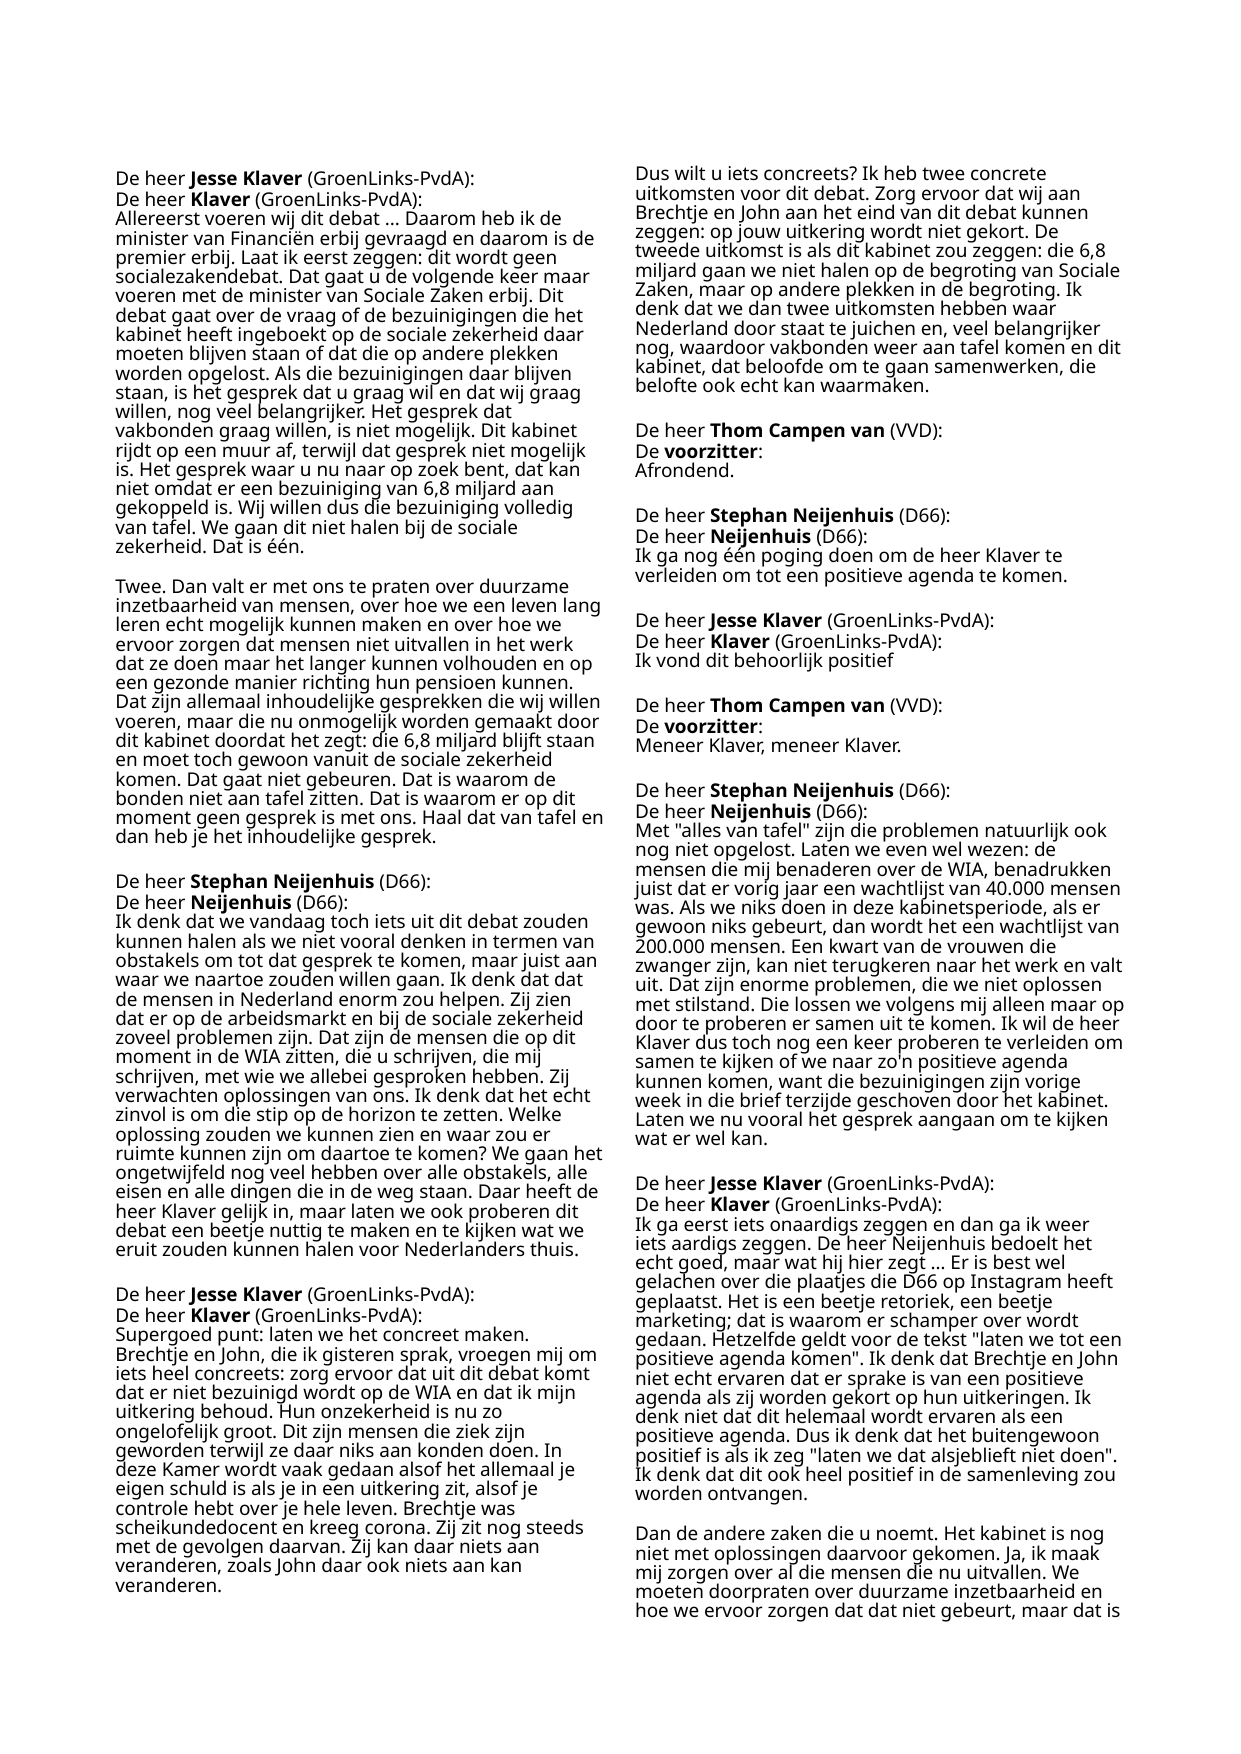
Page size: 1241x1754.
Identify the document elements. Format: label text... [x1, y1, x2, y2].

text De heer Neijenhuis (D66): [635, 528, 1125, 547]
text De heer Stephan Neijenhuis (D66): [635, 502, 1125, 528]
text De heer Klaver (GroenLinks-PvdA): [115, 191, 605, 210]
text Twee. Dan valt er met ons te praten over duurzame inzetbaarheid van mensen, over hoe we een leven lang leren echt mogelijk kunnen maken en over hoe we ervoor zorgen dat mensen niet uitvallen in het werk dat ze doen maar het langer kunnen volhouden en op een gezonde manier richting hun pensioen kunnen. Dat zijn allemaal inhoudelijke gesprekken die wij willen voeren, maar die nu onmogelijk worden gemaakt door dit kabinet doordat het zegt: die 6,8 miljard blijft staan en moet toch gewoon vanuit de sociale zekerheid komen. Dat gaat niet gebeuren. Dat is waarom de bonden niet aan tafel zitten. Dat is waarom er op dit moment geen gesprek is met ons. Haal dat van tafel en dan heb je het inhoudelijke gesprek. [115, 578, 605, 848]
text Supergoed punt: laten we het concreet maken. Brechtje en John, die ik gisteren sprak, vroegen mij om iets heel concreets: zorg ervoor dat uit dit debat komt dat er niet bezuinigd wordt op de WIA en dat ik mijn uitkering behoud. Hun onzekerheid is nu zo ongelofelijk groot. Dit zijn mensen die ziek zijn geworden terwijl ze daar niks aan konden doen. In deze Kamer wordt vaak gedaan alsof het allemaal je eigen schuld is als je in een uitkering zit, alsof je controle hebt over je hele leven. Brechtje was scheikundedocent en kreeg corona. Zij zit nog steeds met de gevolgen daarvan. Zij kan daar niets aan veranderen, zoals John daar ook niets aan kan veranderen. [115, 1326, 605, 1596]
text De heer Neijenhuis (D66): [635, 803, 1125, 822]
text Met "alles van tafel" zijn die problemen natuurlijk ook nog niet opgelost. Laten we even wel wezen: de mensen die mij benaderen over de WIA, benadrukken juist dat er vorig jaar een wachtlijst van 40.000 mensen was. Als we niks doen in deze kabinetsperiode, als er gewoon niks gebeurt, dan wordt het een wachtlijst van 200.000 mensen. Een kwart van de vrouwen die zwanger zijn, kan niet terugkeren naar het werk en valt uit. Dat zijn enorme problemen, die we niet oplossen met stilstand. Die lossen we volgens mij alleen maar op door te proberen er samen uit te komen. Ik wil de heer Klaver dus toch nog een keer proberen te verleiden om samen te kijken of we naar zo'n positieve agenda kunnen komen, want die bezuinigingen zijn vorige week in die brief terzijde geschoven door het kabinet. Laten we nu vooral het gesprek aangaan om te kijken wat er wel kan. [635, 822, 1125, 1150]
text De heer Klaver (GroenLinks-PvdA): [635, 633, 1125, 652]
text De heer Jesse Klaver (GroenLinks-PvdA): [635, 1171, 1125, 1196]
text De heer Jesse Klaver (GroenLinks-PvdA): [635, 607, 1125, 633]
text De voorzitter: [635, 718, 1125, 737]
text De heer Neijenhuis (D66): [115, 894, 605, 913]
text Ik ga eerst iets onaardigs zeggen en dan ga ik weer iets aardigs zeggen. De heer Neijenhuis bedoelt het echt goed, maar wat hij hier zegt … Er is best wel gelachen over die plaatjes die D66 op Instagram heeft geplaatst. Het is een beetje retoriek, een beetje marketing; dat is waarom er schamper over wordt gedaan. Hetzelfde geldt voor de tekst "laten we tot een positieve agenda komen". Ik denk dat Brechtje en John niet echt ervaren dat er sprake is van een positieve agenda als zij worden gekort op hun uitkeringen. Ik denk niet dat dit helemaal wordt ervaren als een positieve agenda. Dus ik denk dat het buitengewoon positief is als ik zeg "laten we dat alsjeblieft niet doen". Ik denk dat dit ook heel positief in de samenleving zou worden ontvangen. [635, 1216, 1125, 1504]
text De heer Thom Campen van (VVD): [635, 417, 1125, 443]
text De heer Stephan Neijenhuis (D66): [635, 777, 1125, 803]
text Meneer Klaver, meneer Klaver. [635, 737, 1125, 756]
text De heer Jesse Klaver (GroenLinks-PvdA): [115, 165, 605, 191]
text De voorzitter: [635, 443, 1125, 462]
text Allereerst voeren wij dit debat ... Daarom heb ik de minister van Financiën erbij gevraagd en daarom is de premier erbij. Laat ik eerst zeggen: dit wordt geen socialezakendebat. Dat gaat u de volgende keer maar voeren met de minister van Sociale Zaken erbij. Dit debat gaat over de vraag of de bezuinigingen die het kabinet heeft ingeboekt op de sociale zekerheid daar moeten blijven staan of dat die op andere plekken worden opgelost. Als die bezuinigingen daar blijven staan, is het gesprek dat u graag wil en dat wij graag willen, nog veel belangrijker. Het gesprek dat vakbonden graag willen, is niet mogelijk. Dit kabinet rijdt op een muur af, terwijl dat gesprek niet mogelijk is. Het gesprek waar u nu naar op zoek bent, dat kan niet omdat er een bezuiniging van 6,8 miljard aan gekoppeld is. Wij willen dus die bezuiniging volledig van tafel. We gaan dit niet halen bij de sociale zekerheid. Dat is één. [115, 210, 605, 557]
text Ik vond dit behoorlijk positief [635, 652, 1125, 671]
text De heer Stephan Neijenhuis (D66): [115, 868, 605, 894]
text Afrondend. [635, 462, 1125, 482]
text Ik denk dat we vandaag toch iets uit dit debat zouden kunnen halen als we niet vooral denken in termen van obstakels om tot dat gesprek te komen, maar juist aan waar we naartoe zouden willen gaan. Ik denk dat dat de mensen in Nederland enorm zou helpen. Zij zien dat er op de arbeidsmarkt en bij de sociale zekerheid zoveel problemen zijn. Dat zijn de mensen die op dit moment in de WIA zitten, die u schrijven, die mij schrijven, met wie we allebei gesproken hebben. Zij verwachten oplossingen van ons. Ik denk dat het echt zinvol is om die stip op de horizon te zetten. Welke oplossing zouden we kunnen zien en waar zou er ruimte kunnen zijn om daartoe te komen? We gaan het ongetwijfeld nog veel hebben over alle obstakels, alle eisen en alle dingen die in de weg staan. Daar heeft de heer Klaver gelijk in, maar laten we ook proberen dit debat een beetje nuttig te maken en te kijken wat we eruit zouden kunnen halen voor Nederlanders thuis. [115, 913, 605, 1260]
text De heer Klaver (GroenLinks-PvdA): [635, 1196, 1125, 1216]
text Dus wilt u iets concreets? Ik heb twee concrete uitkomsten voor dit debat. Zorg ervoor dat wij aan Brechtje en John aan het eind van dit debat kunnen zeggen: op jouw uitkering wordt niet gekort. De tweede uitkomst is als dit kabinet zou zeggen: die 6,8 miljard gaan we niet halen op de begroting van Sociale Zaken, maar op andere plekken in de begroting. Ik denk dat we dan twee uitkomsten hebben waar Nederland door staat te juichen en, veel belangrijker nog, waardoor vakbonden weer aan tafel komen en dit kabinet, dat beloofde om te gaan samenwerken, die belofte ook echt kan waarmaken. [635, 165, 1125, 397]
text Ik ga nog één poging doen om de heer Klaver te verleiden om tot een positieve agenda te komen. [635, 547, 1125, 586]
text De heer Klaver (GroenLinks-PvdA): [115, 1307, 605, 1326]
text Dan de andere zaken die u noemt. Het kabinet is nog niet met oplossingen daarvoor gekomen. Ja, ik maak mij zorgen over al die mensen die nu uitvallen. We moeten doorpraten over duurzame inzetbaarheid en hoe we ervoor zorgen dat dat niet gebeurt, maar dat is [635, 1525, 1125, 1622]
text De heer Thom Campen van (VVD): [635, 692, 1125, 718]
text De heer Jesse Klaver (GroenLinks-PvdA): [115, 1281, 605, 1307]
